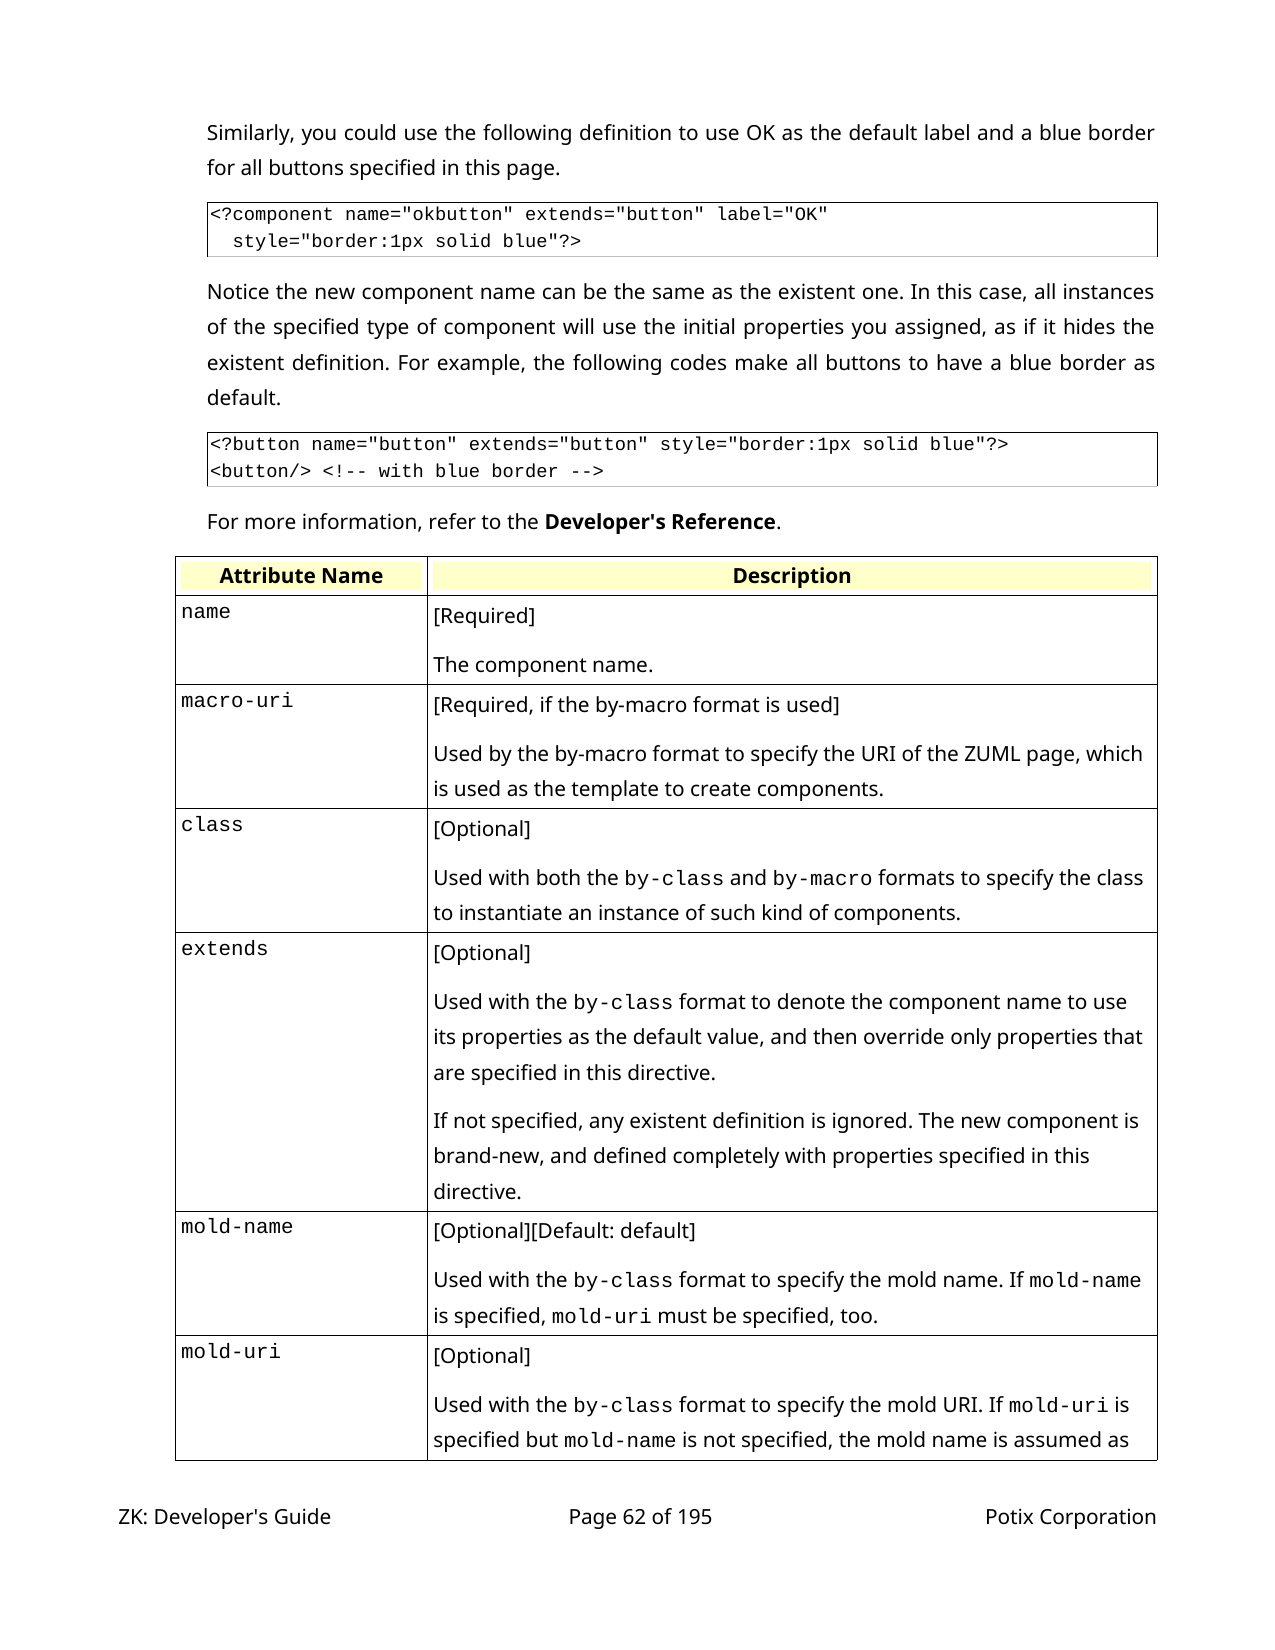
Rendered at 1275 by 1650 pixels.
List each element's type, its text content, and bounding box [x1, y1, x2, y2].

text For more information, refer to the Developer's Reference. [207, 507, 1157, 535]
text Similarly, you could use the following definition to use OK as the default label and a blue border for all buttons specified in this page. [207, 118, 1157, 182]
text style="border:1px solid blue"?> [208, 229, 1157, 256]
text <?button name="button" extends="button" style="border:1px solid blue"?> [208, 433, 1157, 456]
table_cell name [176, 596, 427, 684]
table_cell extends [176, 933, 427, 1211]
table_header Attribute Name [176, 557, 427, 595]
text Notice the new component name can be the same as the existent one. In this case, all instances of the specified type of component will use the initial properties you assigned, as if it hides the existent definition. For example, the following codes make all buttons to have a blue border as default. [207, 277, 1157, 411]
table_cell mold-name [176, 1212, 427, 1335]
table_cell mold-uri [176, 1336, 427, 1460]
table_cell class [176, 809, 427, 932]
text <?component name="okbutton" extends="button" label="OK" [208, 203, 1157, 226]
table_cell [Required] The component name. [428, 596, 1157, 684]
table_cell [Optional] Used with the by-class format to denote the component name to use its properties as the default value, and then override only properties that are specified in this directive. If not specified, any existent definition is ignored. The new component is brand-new, and defined completely with properties specified in this directive. [428, 933, 1157, 1211]
table_cell [Optional] Used with the by-class format to specify the mold URI. If mold-uri is specified but mold-name is not specified, the mold name is assumed as [428, 1336, 1157, 1460]
table_cell macro-uri [176, 685, 427, 808]
table_cell [Optional][Default: default] Used with the by-class format to specify the mold name. If mold-name is specified, mold-uri must be specified, too. [428, 1212, 1157, 1335]
table_header Description [428, 557, 1157, 595]
table_cell [Optional] Used with both the by-class and by-macro formats to specify the class to instantiate an instance of such kind of components. [428, 809, 1157, 932]
text <button/> <!-- with blue border --> [208, 459, 1157, 486]
table_cell [Required, if the by-macro format is used] Used by the by-macro format to specify the URI of the ZUML page, which is used as the template to create components. [428, 685, 1157, 808]
